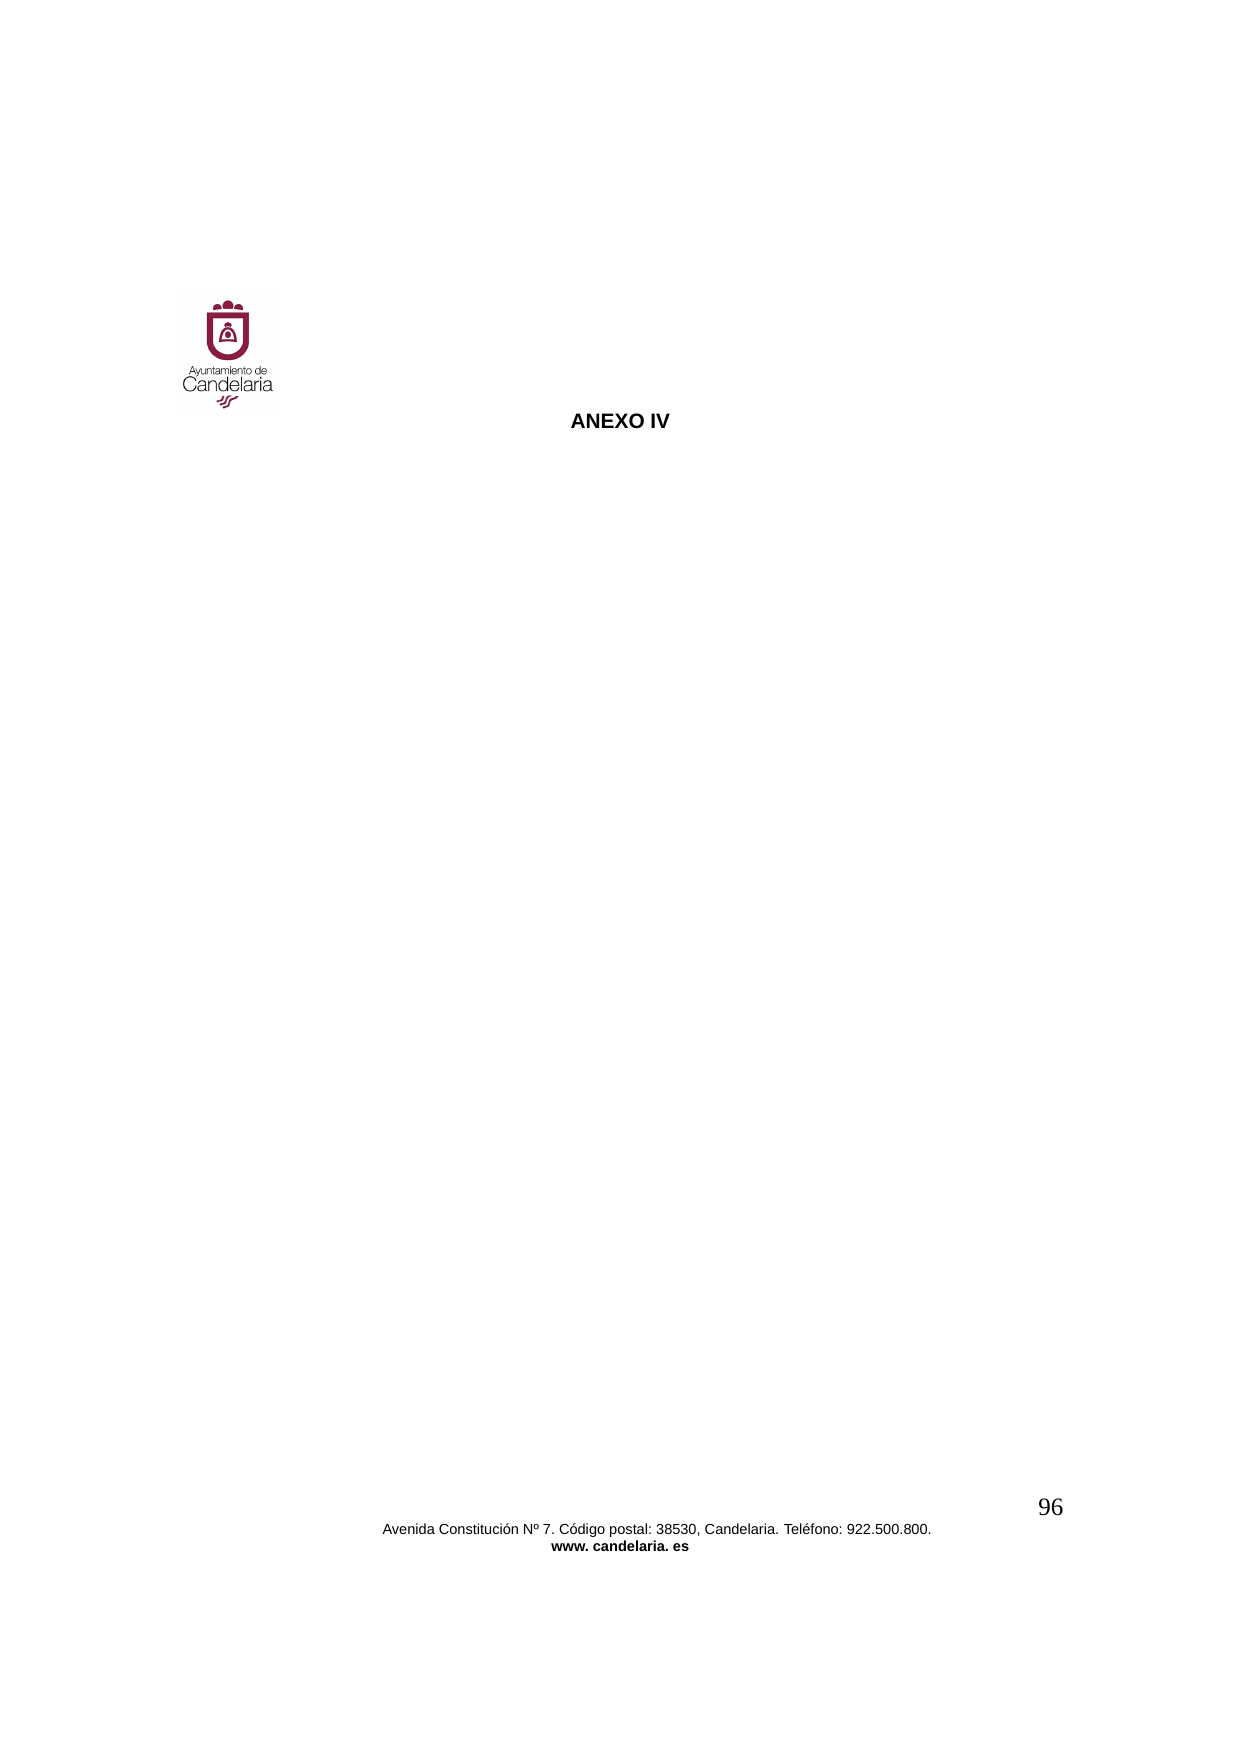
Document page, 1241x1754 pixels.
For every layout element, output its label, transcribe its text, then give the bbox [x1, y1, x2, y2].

text ANEXO IV [177, 409, 1063, 433]
